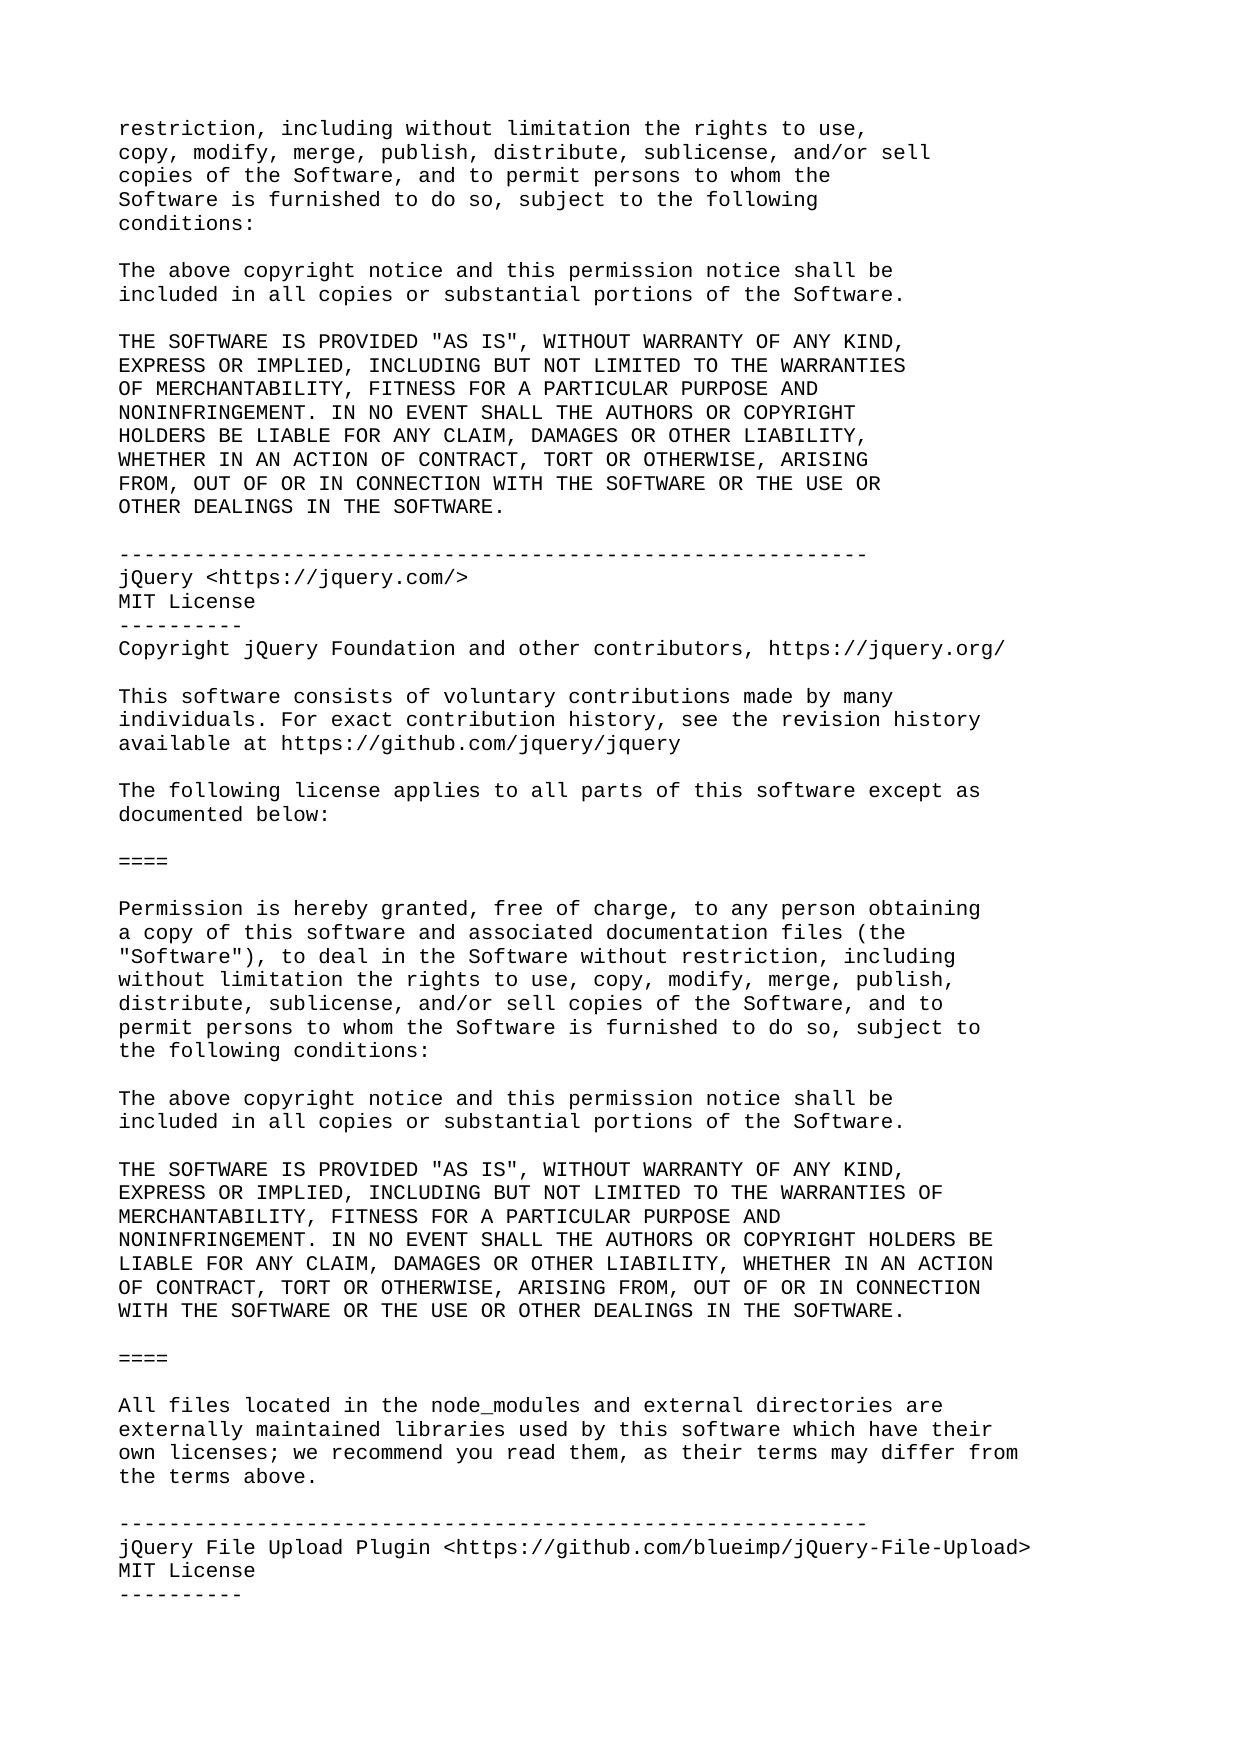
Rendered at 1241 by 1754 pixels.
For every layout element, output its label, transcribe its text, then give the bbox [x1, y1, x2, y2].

text EXPRESS OR IMPLIED, INCLUDING BUT NOT LIMITED TO THE WARRANTIES OF [118, 1182, 1122, 1206]
text OF MERCHANTABILITY, FITNESS FOR A PARTICULAR PURPOSE AND [118, 378, 1122, 402]
text EXPRESS OR IMPLIED, INCLUDING BUT NOT LIMITED TO THE WARRANTIES [118, 354, 1122, 378]
text copy, modify, merge, publish, distribute, sublicense, and/or sell [118, 142, 1122, 165]
text MERCHANTABILITY, FITNESS FOR A PARTICULAR PURPOSE AND [118, 1206, 1122, 1229]
text WITH THE SOFTWARE OR THE USE OR OTHER DEALINGS IN THE SOFTWARE. [118, 1300, 1122, 1324]
text Permission is hereby granted, free of charge, to any person obtaining [118, 898, 1122, 922]
text ==== [118, 851, 1122, 875]
text conditions: [118, 213, 1122, 236]
text jQuery <https://jquery.com/> [118, 567, 1122, 591]
text ------------------------------------------------------------ [118, 544, 1122, 567]
text MIT License [118, 591, 1122, 615]
text jQuery File Upload Plugin <https://github.com/blueimp/jQuery-File-Upload> [118, 1537, 1122, 1561]
text included in all copies or substantial portions of the Software. [118, 284, 1122, 307]
text distribute, sublicense, and/or sell copies of the Software, and to [118, 993, 1122, 1017]
text documented below: [118, 804, 1122, 827]
text The following license applies to all parts of this software except as [118, 780, 1122, 804]
text restriction, including without limitation the rights to use, [118, 118, 1122, 142]
text the terms above. [118, 1466, 1122, 1489]
text the following conditions: [118, 1040, 1122, 1064]
text Copyright jQuery Foundation and other contributors, https://jquery.org/ [118, 638, 1122, 662]
text ---------- [118, 615, 1122, 638]
text OTHER DEALINGS IN THE SOFTWARE. [118, 496, 1122, 520]
text WHETHER IN AN ACTION OF CONTRACT, TORT OR OTHERWISE, ARISING [118, 449, 1122, 473]
text The above copyright notice and this permission notice shall be [118, 260, 1122, 284]
text copies of the Software, and to permit persons to whom the [118, 165, 1122, 189]
text FROM, OUT OF OR IN CONNECTION WITH THE SOFTWARE OR THE USE OR [118, 473, 1122, 496]
text available at https://github.com/jquery/jquery [118, 733, 1122, 757]
text HOLDERS BE LIABLE FOR ANY CLAIM, DAMAGES OR OTHER LIABILITY, [118, 426, 1122, 449]
text without limitation the rights to use, copy, modify, merge, publish, [118, 969, 1122, 993]
text permit persons to whom the Software is furnished to do so, subject to [118, 1017, 1122, 1040]
text own licenses; we recommend you read them, as their terms may differ from [118, 1442, 1122, 1466]
text LIABLE FOR ANY CLAIM, DAMAGES OR OTHER LIABILITY, WHETHER IN AN ACTION [118, 1253, 1122, 1277]
text All files located in the node_modules and external directories are [118, 1395, 1122, 1419]
text "Software"), to deal in the Software without restriction, including [118, 946, 1122, 969]
text OF CONTRACT, TORT OR OTHERWISE, ARISING FROM, OUT OF OR IN CONNECTION [118, 1277, 1122, 1300]
text THE SOFTWARE IS PROVIDED "AS IS", WITHOUT WARRANTY OF ANY KIND, [118, 331, 1122, 354]
text Software is furnished to do so, subject to the following [118, 189, 1122, 213]
text individuals. For exact contribution history, see the revision history [118, 709, 1122, 733]
text This software consists of voluntary contributions made by many [118, 686, 1122, 709]
text ------------------------------------------------------------ [118, 1513, 1122, 1537]
text externally maintained libraries used by this software which have their [118, 1419, 1122, 1442]
text ==== [118, 1348, 1122, 1371]
text ---------- [118, 1584, 1122, 1608]
text NONINFRINGEMENT. IN NO EVENT SHALL THE AUTHORS OR COPYRIGHT HOLDERS BE [118, 1229, 1122, 1253]
text The above copyright notice and this permission notice shall be [118, 1088, 1122, 1111]
text a copy of this software and associated documentation files (the [118, 922, 1122, 946]
text included in all copies or substantial portions of the Software. [118, 1111, 1122, 1135]
text THE SOFTWARE IS PROVIDED "AS IS", WITHOUT WARRANTY OF ANY KIND, [118, 1158, 1122, 1182]
text MIT License [118, 1561, 1122, 1584]
text NONINFRINGEMENT. IN NO EVENT SHALL THE AUTHORS OR COPYRIGHT [118, 402, 1122, 426]
